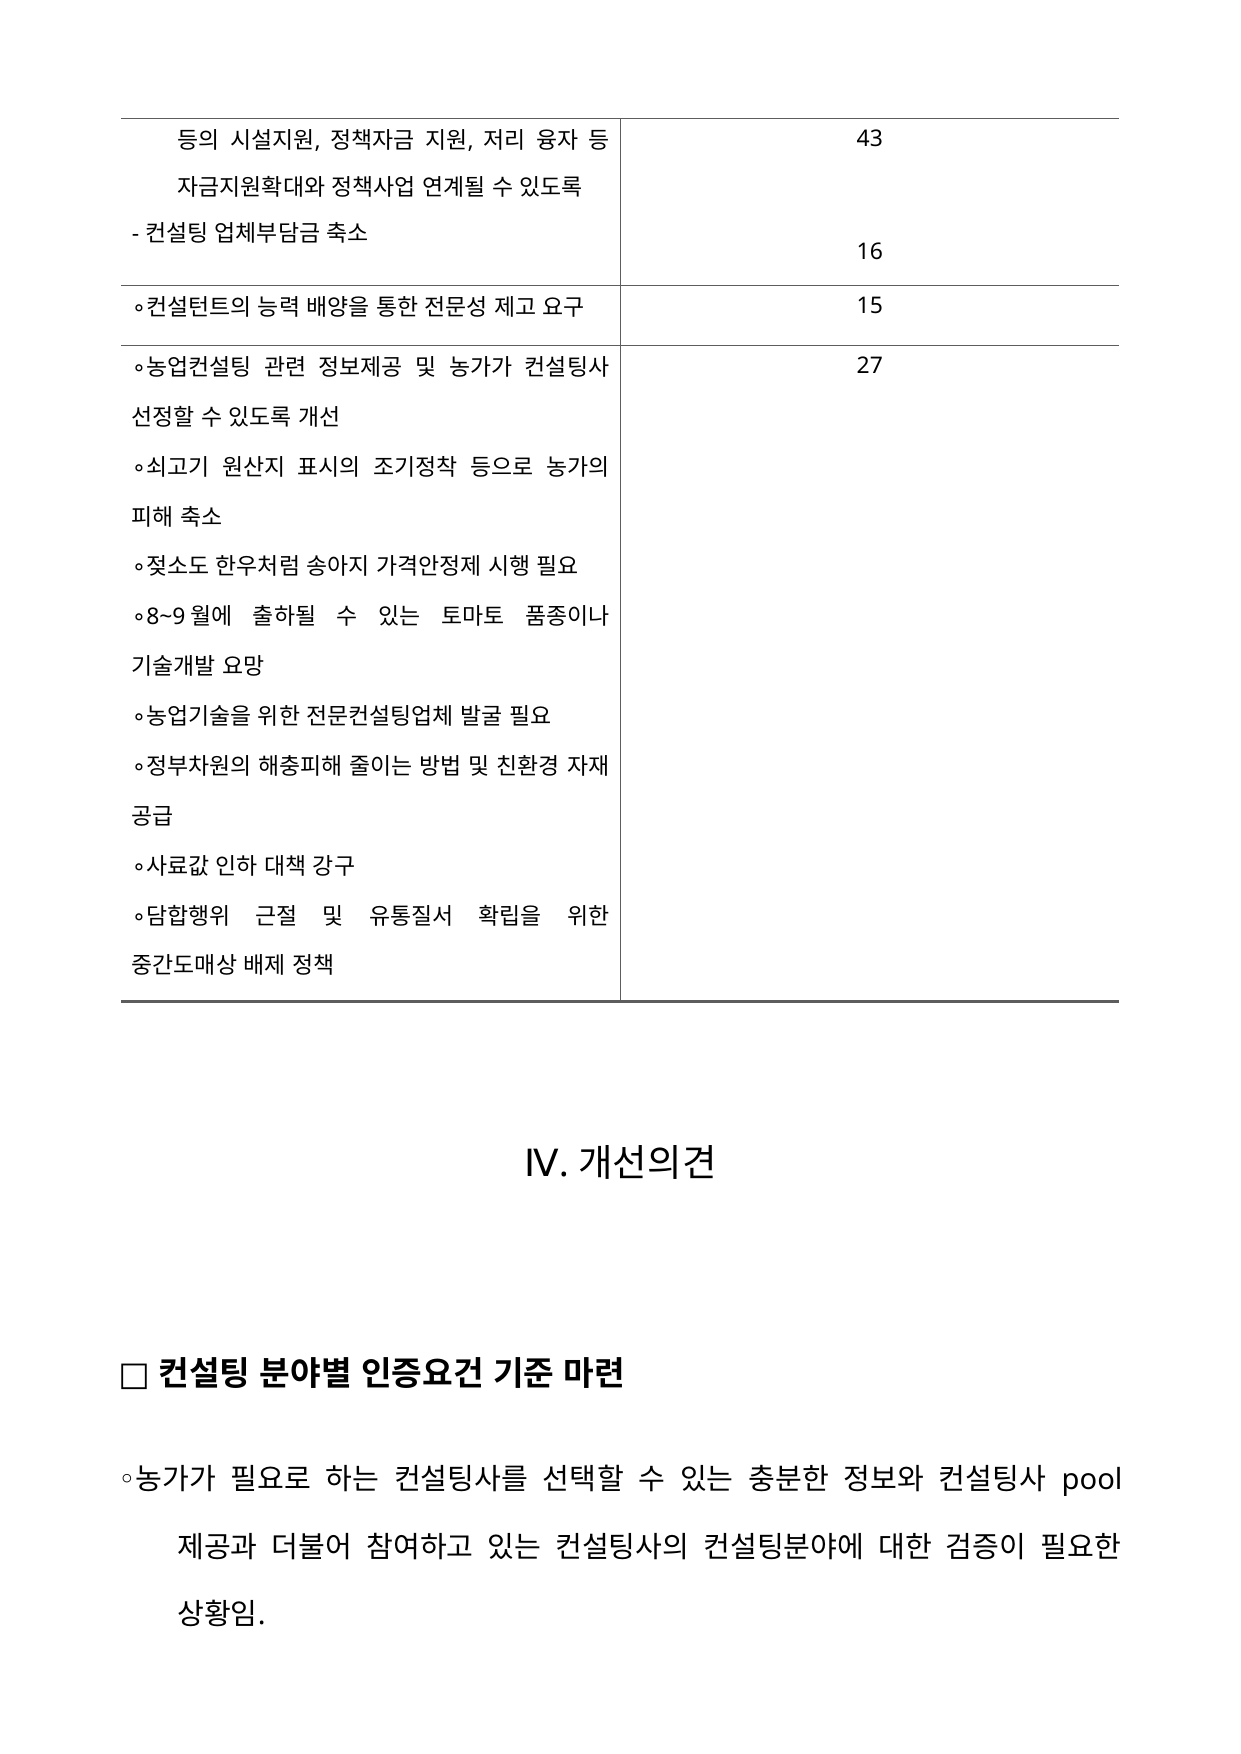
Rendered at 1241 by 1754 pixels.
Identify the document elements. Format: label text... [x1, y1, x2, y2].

table_cell 등의 시설지원, 정책자금 지원, 저리 융자 등 자금지원확대와 정책사업 연계될 수 있도록 - 컨설팅 업체부담금 축소 [121, 119, 620, 285]
table_cell 27 [621, 346, 1119, 1000]
table_cell 43 16 [621, 119, 1119, 285]
table_cell ∘컨설턴트의 능력 배양을 통한 전문성 제고 요구 [121, 286, 620, 345]
table_cell 15 [621, 286, 1119, 345]
text □ 컨설팅 분야별 인증요건 기준 마련 [118, 1346, 1122, 1395]
table_cell ∘농업컨설팅 관련 정보제공 및 농가가 컨설팅사 선정할 수 있도록 개선 ∘쇠고기 원산지 표시의 조기정착 등으로 농가의 피해 축소 ∘젖소도 한우처럼 송아지 가격안정제 시행 필요 ∘8~9월에 출하될 수 있는 토마토 품종이나 기술개발 요망 ∘농업기술을 위한 전문컨설팅업체 발굴 필요 ∘정부차원의 해충피해 줄이는 방법 및 친환경 자재 공급 ∘사료값 인하 대책 강구 ∘담합행위 근절 및 유통질서 확립을 위한 중간도매상 배제 정책 [121, 346, 620, 1000]
text ◦농가가 필요로 하는 컨설팅사를 선택할 수 있는 충분한 정보와 컨설팅사 pool 제공과 더불어 참여하고 있는 컨설팅사의 컨설팅분야에 대한 검증이 필요한 상황임. [118, 1456, 1122, 1633]
text Ⅳ. 개선의견 [118, 1132, 1122, 1187]
